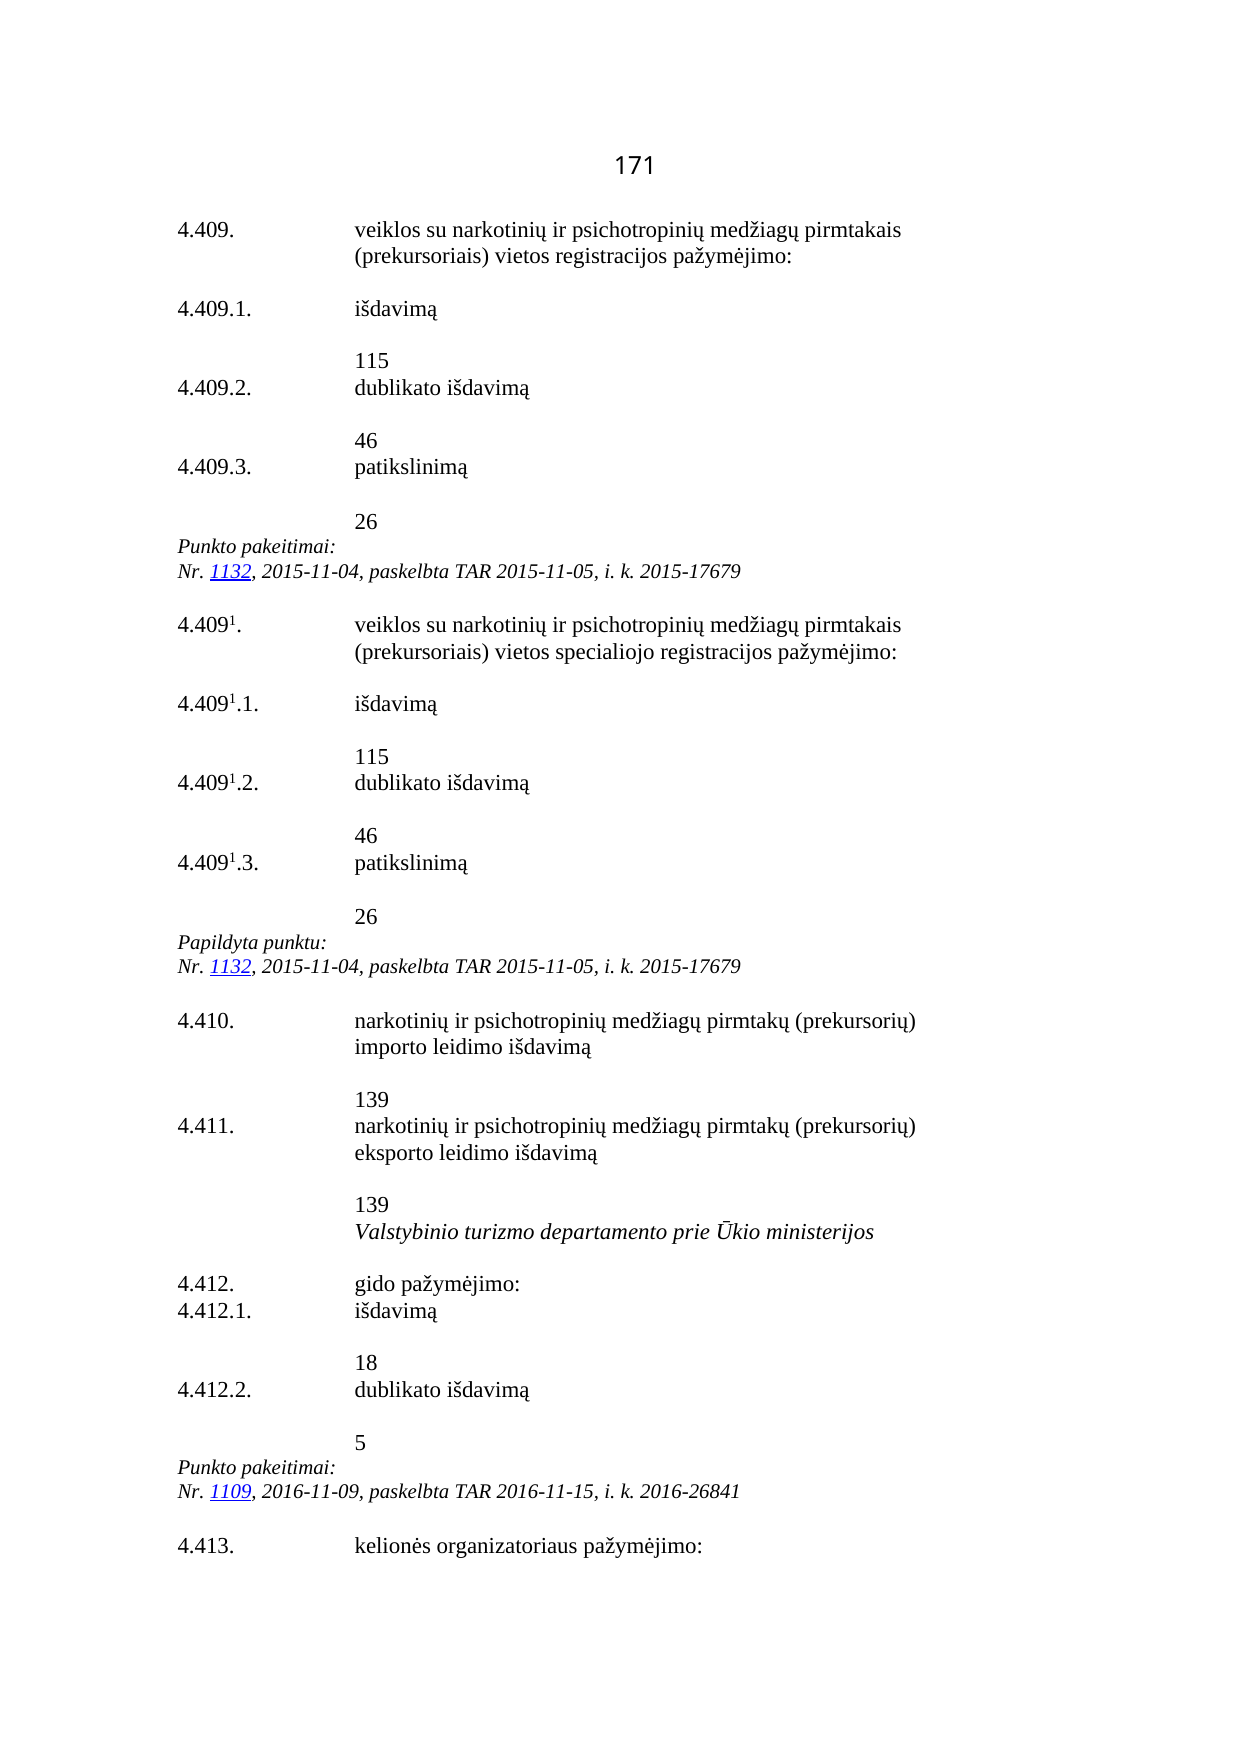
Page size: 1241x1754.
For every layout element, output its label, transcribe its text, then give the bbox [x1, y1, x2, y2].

text 4.411. narkotinių ir psichotropinių medžiagų pirmtakų (prekursorių) [177, 1112, 945, 1139]
text 4.412.1. išdavimą 18 [177, 1297, 892, 1376]
text Nr. 1132, 2015-11-04, paskelbta TAR 2015-11-05, i. k. 2015-17679 [177, 954, 1093, 978]
text Valstybinio turizmo departamento prie Ūkio ministerijos [354, 1218, 945, 1270]
text Nr. 1109, 2016-11-09, paskelbta TAR 2016-11-15, i. k. 2016-26841 [177, 1479, 1093, 1503]
text 4.409.2. dublikato išdavimą 46 [177, 374, 945, 453]
text Punkto pakeitimai: [177, 1455, 1093, 1479]
text 4.409. veiklos su narkotinių ir psichotropinių medžiagų pirmtakais (prekursoriais) vietos registracijos pažymėjimo: [177, 216, 945, 295]
text 4.4091.2. dublikato išdavimą 46 [177, 769, 945, 848]
text 4.409.1. išdavimą 115 [177, 295, 945, 374]
text 4.4091. veiklos su narkotinių ir psichotropinių medžiagų pirmtakais (prekursoriais) vietos specialiojo registracijos pažymėjimo: [177, 611, 945, 690]
text 4.4091.1. išdavimą 115 [177, 690, 945, 769]
text 4.413. kelionės organizatoriaus pažymėjimo: [177, 1532, 892, 1558]
text 4.410. narkotinių ir psichotropinių medžiagų pirmtakų (prekursorių) [177, 1007, 945, 1033]
text Nr. 1132, 2015-11-04, paskelbta TAR 2015-11-05, i. k. 2015-17679 [177, 558, 1093, 583]
text 4.412.2. dublikato išdavimą 5 [177, 1376, 892, 1455]
text importo leidimo išdavimą 139 [354, 1033, 945, 1112]
text 4.4091.3. patikslinimą 26 [177, 848, 945, 930]
text eksporto leidimo išdavimą 139 [354, 1139, 945, 1218]
text Punkto pakeitimai: [177, 534, 1093, 558]
text 4.409.3. patikslinimą 26 [177, 453, 945, 534]
text 4.412. gido pažymėjimo: [177, 1270, 892, 1297]
text Papildyta punktu: [177, 930, 1093, 954]
